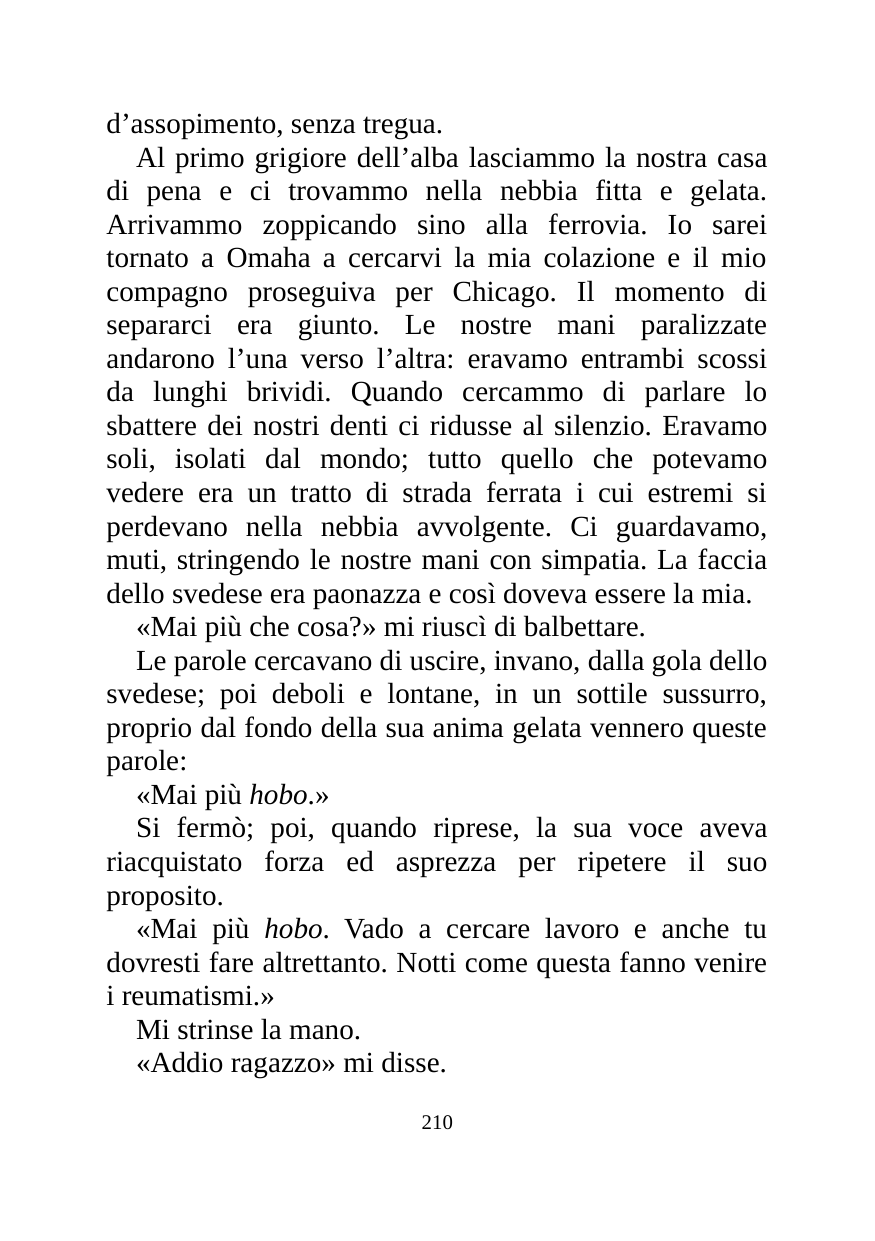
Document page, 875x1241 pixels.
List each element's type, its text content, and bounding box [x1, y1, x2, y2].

text «Mai più che cosa?» mi riuscì di balbettare. [106, 609, 768, 643]
text Si fermò; poi, quando riprese, la sua voce aveva riacquistato forza ed asprezza per ripetere il suo proposito. [106, 811, 768, 911]
text «Mai più hobo.» [106, 777, 768, 811]
text Al primo grigiore dell’alba lasciammo la nostra casa di pena e ci trovammo nella nebbia fitta e gelata. Arrivammo zoppicando sino alla ferrovia. Io sarei tornato a Omaha a cercarvi la mia colazione e il mio compagno proseguiva per Chicago. Il momento di separarci era giunto. Le nostre mani paralizzate andarono l’una verso l’altra: eravamo entrambi scossi da lunghi brividi. Quando cercammo di parlare lo sbattere dei nostri denti ci ridusse al silenzio. Eravamo soli, isolati dal mondo; tutto quello che potevamo vedere era un tratto di strada ferrata i cui estremi si perdevano nella nebbia avvolgente. Ci guardavamo, muti, stringendo le nostre mani con simpatia. La faccia dello svedese era paonazza e così doveva essere la mia. [106, 140, 768, 609]
text d’assopimento, senza tregua. [106, 106, 768, 140]
text Mi strinse la mano. [106, 1012, 768, 1045]
text Le parole cercavano di uscire, invano, dalla gola dello svedese; poi deboli e lontane, in un sottile sussurro, proprio dal fondo della sua anima gelata vennero queste parole: [106, 643, 768, 777]
text «Addio ragazzo» mi disse. [106, 1045, 768, 1079]
text «Mai più hobo. Vado a cercare lavoro e anche tu dovresti fare altrettanto. Notti come questa fanno venire i reumatismi.» [106, 911, 768, 1012]
